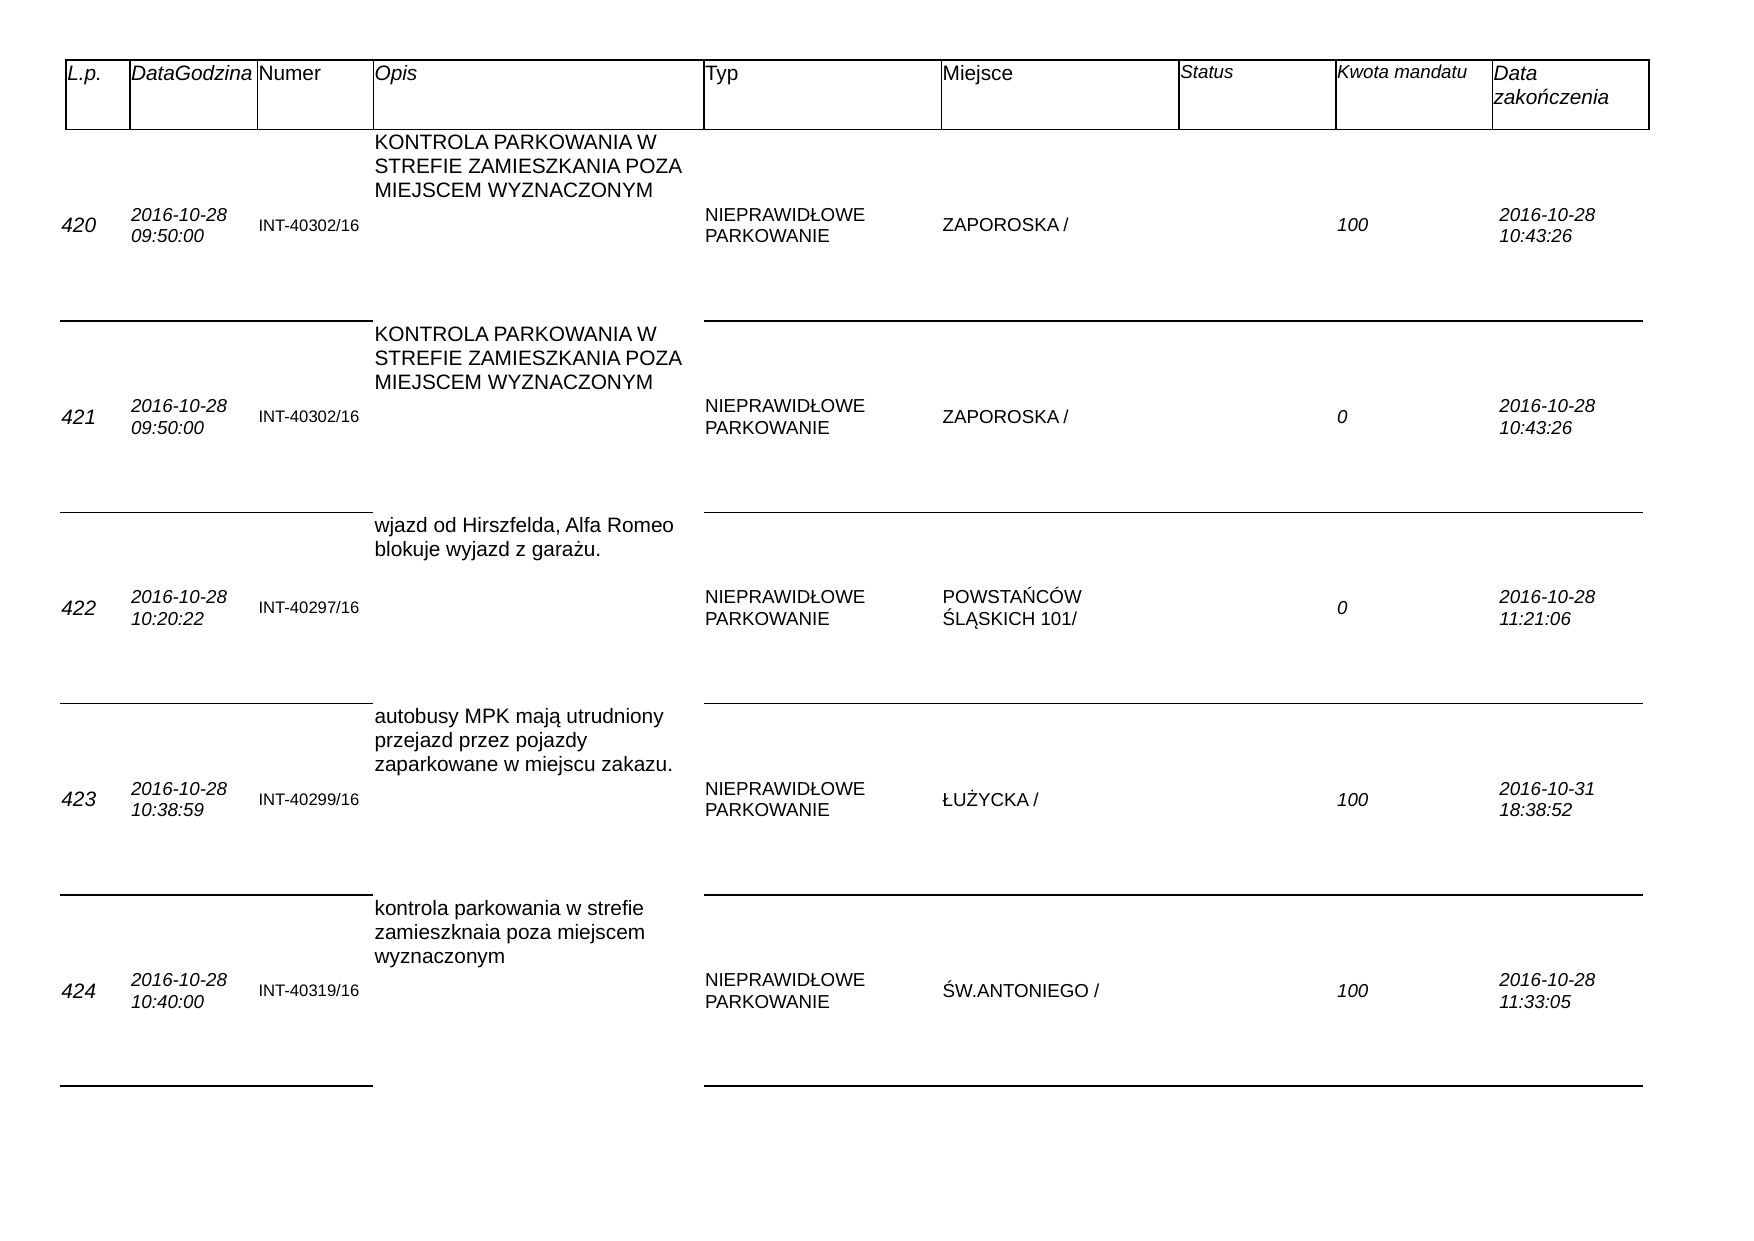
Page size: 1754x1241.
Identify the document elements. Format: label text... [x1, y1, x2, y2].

table_header Kwota mandatu [1337, 61, 1492, 129]
table_cell INT-40299/16 [257, 704, 373, 894]
table_cell [1643, 320, 1649, 511]
table_cell [1643, 130, 1649, 320]
table_cell ŚW.ANTONIEGO / [941, 896, 1179, 1085]
table_header L.p. [67, 61, 129, 129]
table_cell 2016-10-28 11:21:06 [1498, 513, 1643, 703]
table_cell INT-40297/16 [257, 513, 373, 703]
table_header Opis [374, 61, 703, 129]
table_cell NIEPRAWIDŁOWE PARKOWANIE [704, 704, 941, 894]
table_cell 2016-10-31 18:38:52 [1498, 704, 1643, 894]
table_cell 423 [60, 704, 130, 894]
table_cell [1179, 130, 1336, 320]
table_cell autobusy MPK mają utrudniony przejazd przez pojazdy zaparkowane w miejscu zakazu. [373, 703, 704, 894]
table_cell 2016-10-28 10:38:59 [130, 704, 257, 894]
table_cell 100 [1336, 130, 1498, 320]
table_cell 2016-10-28 10:43:26 [1498, 130, 1643, 320]
table_cell 422 [60, 513, 130, 703]
table_cell [1643, 894, 1649, 1085]
table_cell INT-40302/16 [257, 130, 373, 320]
table_cell 0 [1336, 322, 1498, 511]
table_cell ZAPOROSKA / [941, 130, 1179, 320]
table_cell NIEPRAWIDŁOWE PARKOWANIE [704, 896, 941, 1085]
table_cell POWSTAŃCÓW ŚLĄSKICH 101/ [941, 513, 1179, 703]
table_cell 2016-10-28 10:40:00 [130, 896, 257, 1085]
table_cell NIEPRAWIDŁOWE PARKOWANIE [704, 513, 941, 703]
table_cell [1179, 322, 1336, 511]
table_header [60, 59, 65, 129]
table_cell 420 [60, 129, 130, 320]
table_cell 0 [1336, 513, 1498, 703]
table_cell 421 [60, 322, 130, 511]
table_cell INT-40319/16 [257, 896, 373, 1085]
table_cell ŁUŻYCKA / [941, 704, 1179, 894]
table_cell NIEPRAWIDŁOWE PARKOWANIE [704, 130, 941, 320]
table_cell [1179, 513, 1336, 703]
table_cell 100 [1336, 896, 1498, 1085]
table_header Typ [705, 61, 941, 129]
table_cell 2016-10-28 10:20:22 [130, 513, 257, 703]
table_cell 2016-10-28 11:33:05 [1498, 896, 1643, 1085]
table_cell 2016-10-28 09:50:00 [130, 130, 257, 320]
table_header DataGodzina [131, 61, 257, 129]
table_cell NIEPRAWIDŁOWE PARKOWANIE [704, 322, 941, 511]
table_header Data zakończenia [1493, 61, 1648, 129]
table_cell [1643, 703, 1649, 894]
table_header Numer [258, 61, 373, 129]
table_header Miejsce [942, 61, 1178, 129]
table_cell wjazd od Hirszfelda, Alfa Romeo blokuje wyjazd z garażu. [373, 511, 704, 703]
table_cell KONTROLA PARKOWANIA W STREFIE ZAMIESZKANIA POZA MIEJSCEM WYZNACZONYM [373, 320, 704, 511]
table_cell [1179, 704, 1336, 894]
table_cell ZAPOROSKA / [941, 322, 1179, 511]
table_cell KONTROLA PARKOWANIA W STREFIE ZAMIESZKANIA POZA MIEJSCEM WYZNACZONYM [373, 130, 704, 320]
table_header Status [1180, 61, 1335, 129]
table_cell [1643, 511, 1649, 703]
table_cell [1179, 896, 1336, 1085]
table_cell kontrola parkowania w strefie zamieszknaia poza miejscem wyznaczonym [373, 894, 704, 1085]
table_cell INT-40302/16 [257, 322, 373, 511]
table_cell 2016-10-28 10:43:26 [1498, 322, 1643, 511]
table_cell 2016-10-28 09:50:00 [130, 322, 257, 511]
table_cell 424 [60, 896, 130, 1085]
table_cell 100 [1336, 704, 1498, 894]
